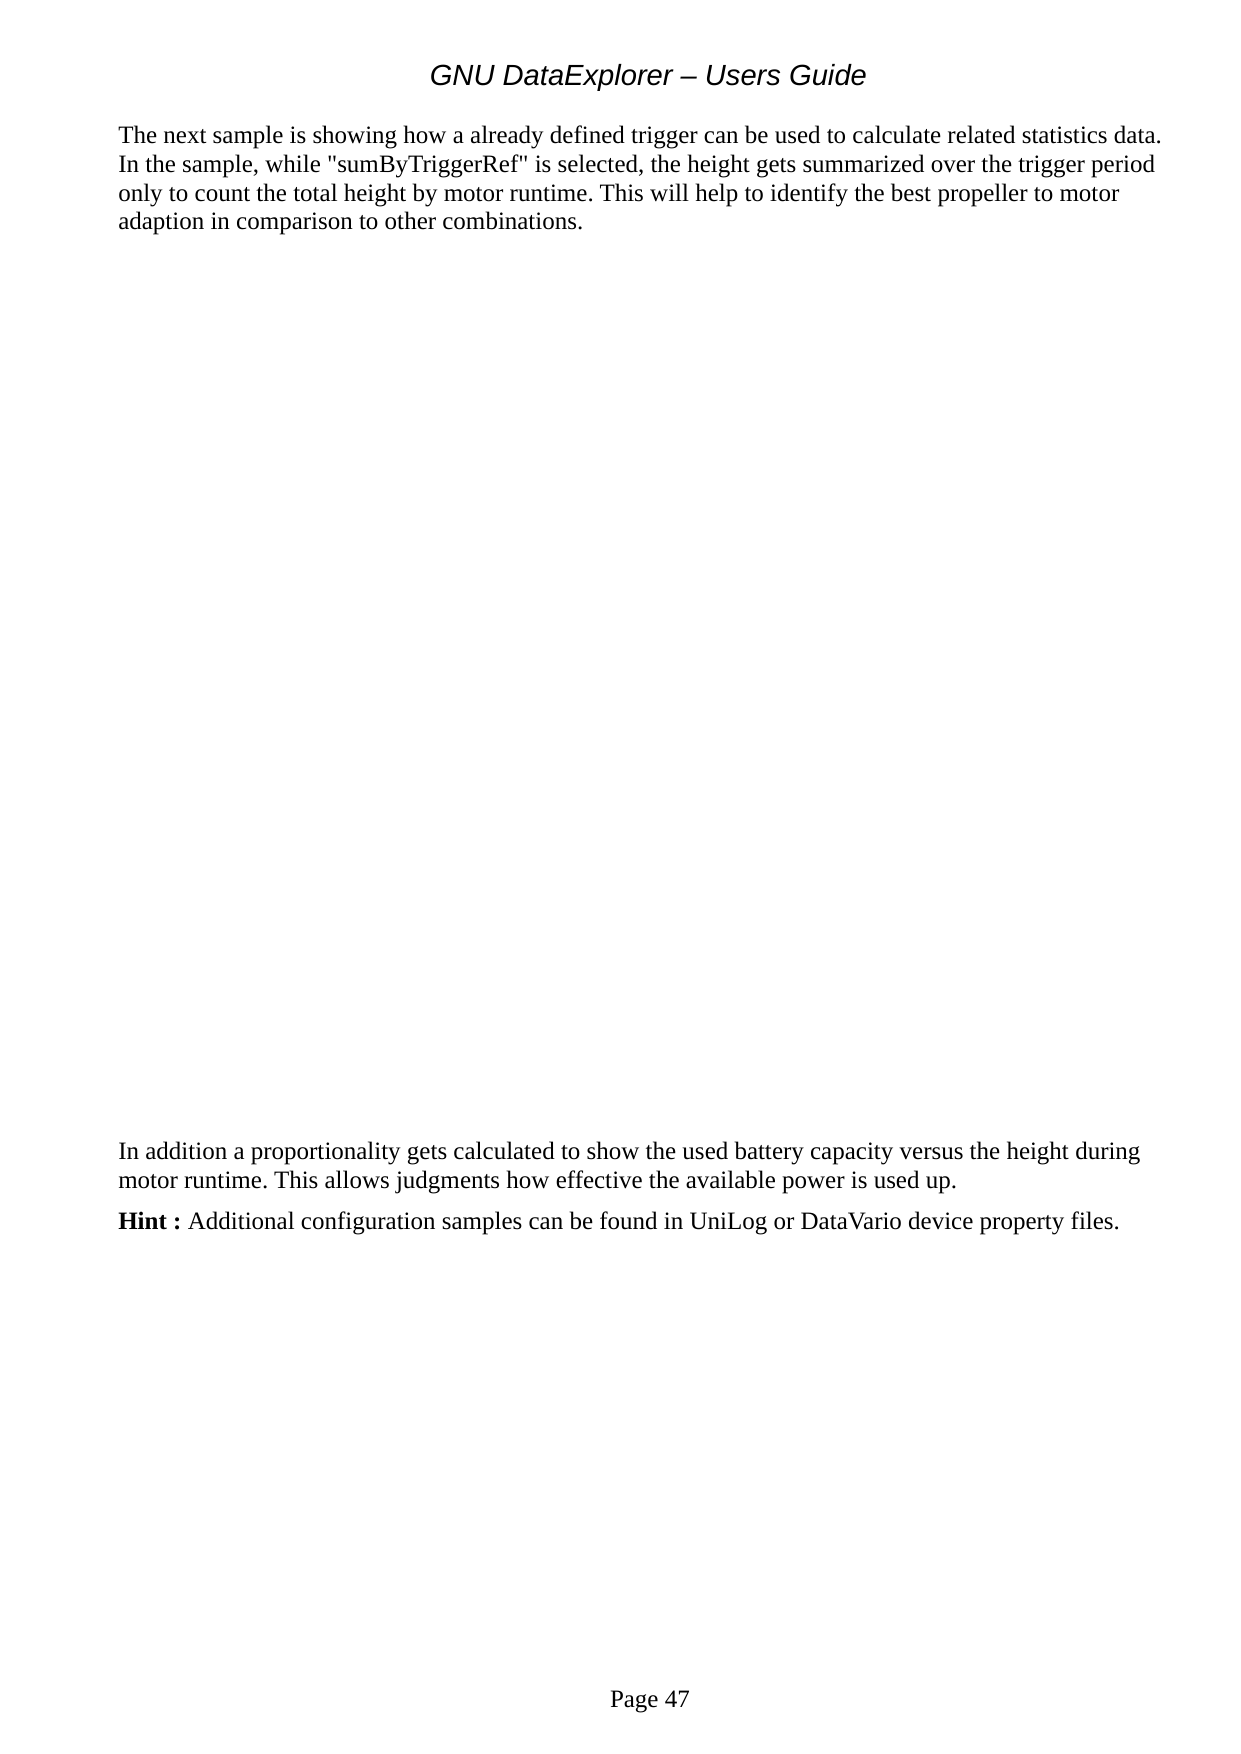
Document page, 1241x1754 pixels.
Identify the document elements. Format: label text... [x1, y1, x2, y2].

text Hint : Additional configuration samples can be found in UniLog or DataVario device property files. [118, 1206, 1181, 1235]
text The next sample is showing how a already defined trigger can be used to calculate related statistics data. In the sample, while "sumByTriggerRef" is selected, the height gets summarized over the trigger period only to count the total height by motor runtime. This will help to identify the best propeller to motor adaption in comparison to other combinations. [118, 120, 1181, 264]
text In addition a proportionality gets calculated to show the used battery capacity versus the height during motor runtime. This allows judgments how effective the available power is used up. [118, 276, 1181, 1194]
